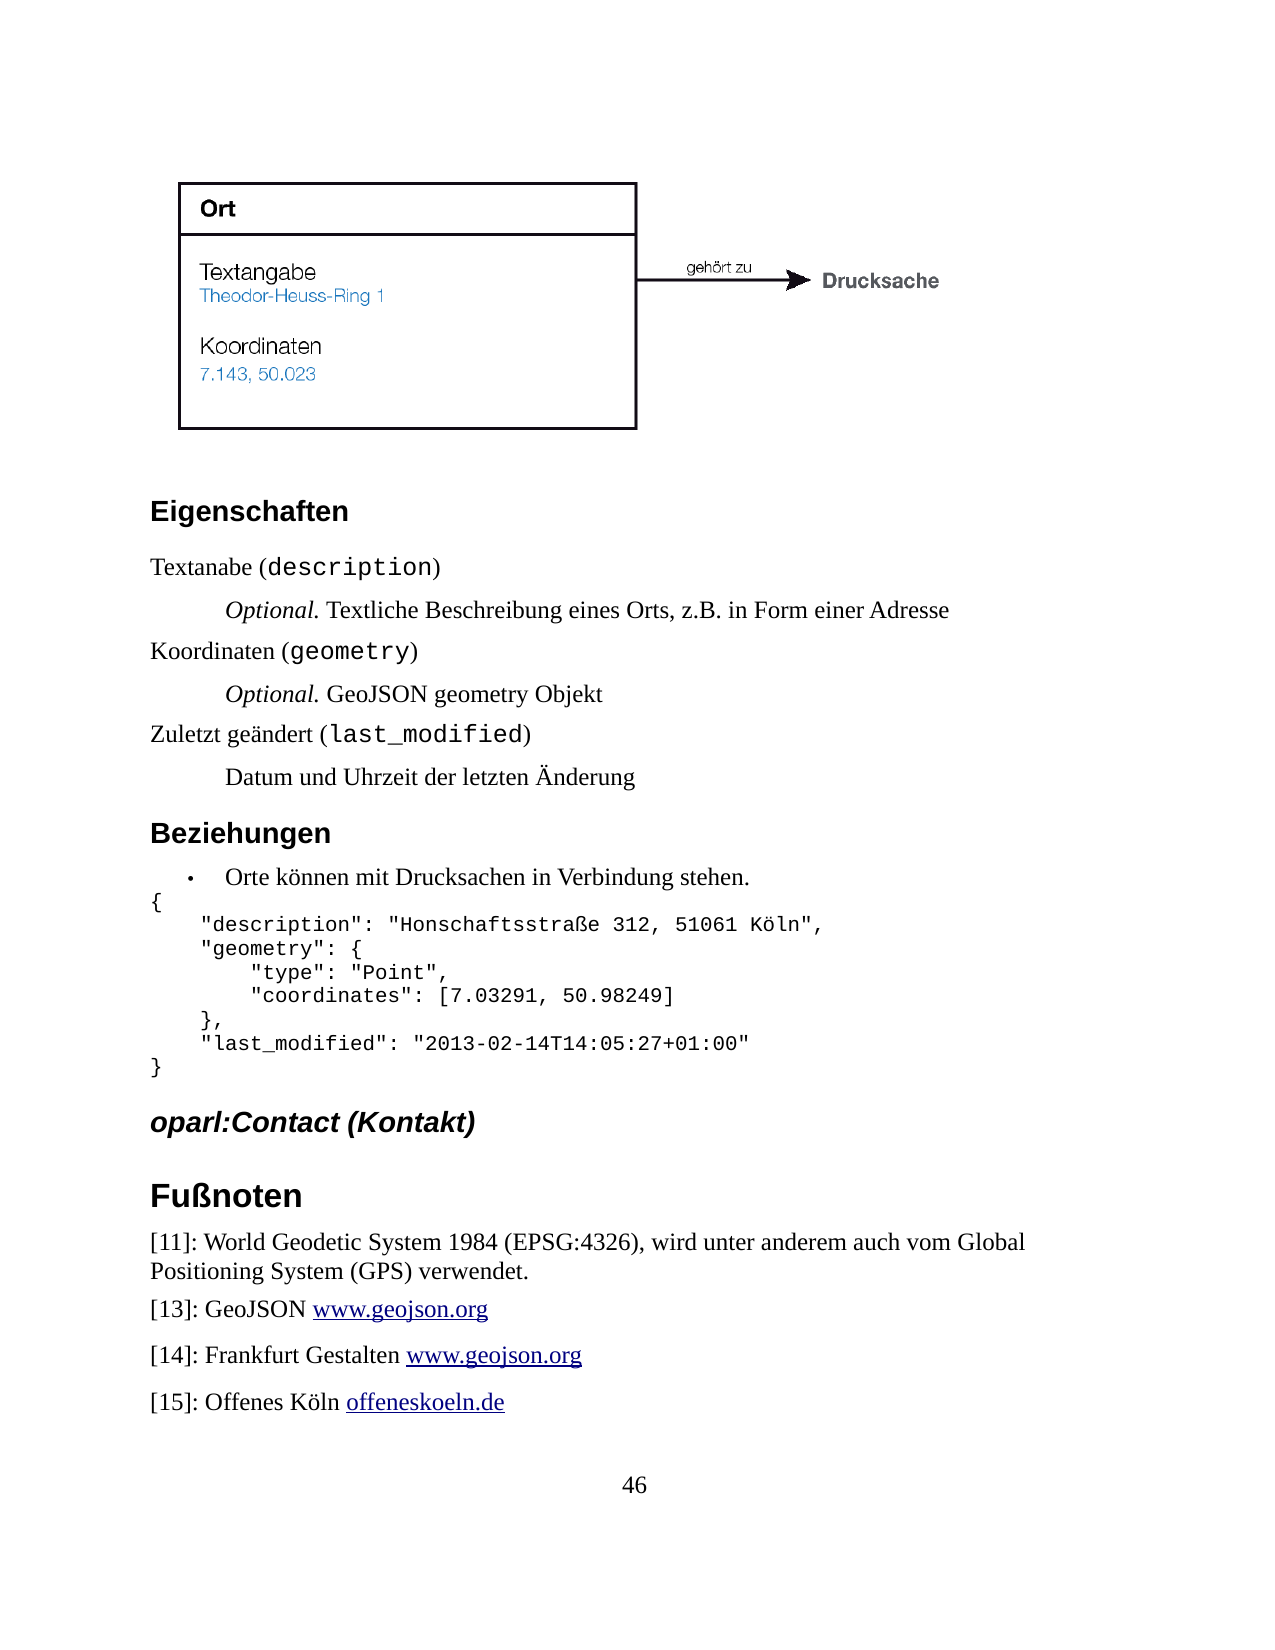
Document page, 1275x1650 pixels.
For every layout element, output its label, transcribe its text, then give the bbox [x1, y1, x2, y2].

text Koordinaten (geometry) [150, 636, 1125, 667]
text [13]: GeoJSON www.geojson.org [150, 1294, 1125, 1322]
picture [150, 150, 1030, 461]
subtitle Eigenschaften [150, 494, 1125, 528]
text "description": "Honschaftsstraße 312, 51061 Köln", [150, 914, 1125, 938]
text Optional. Textliche Beschreibung eines Orts, z.B. in Form einer Adresse [225, 595, 1125, 624]
text "last_modified": "2013-02-14T14:05:27+01:00" [150, 1033, 1125, 1056]
text [14]: Frankfurt Gestalten www.geojson.org [150, 1340, 1125, 1369]
text Datum und Uhrzeit der letzten Änderung [225, 762, 1125, 791]
text Zuletzt geändert (last_modified) [150, 719, 1125, 750]
text { [150, 891, 1125, 914]
subtitle Fußnoten [150, 1176, 1125, 1215]
text [11]: World Geodetic System 1984 (EPSG:4326), wird unter anderem auch vom Global Positioning System (GPS) verwendet. [150, 1227, 1125, 1285]
text Textanabe (description) [150, 552, 1125, 583]
text "coordinates": [7.03291, 50.98249] [150, 985, 1125, 1009]
subtitle oparl:Contact (Kontakt) [150, 1105, 1125, 1138]
text [15]: Offenes Köln offeneskoeln.de [150, 1387, 1125, 1416]
text }, [150, 1009, 1125, 1033]
text "type": "Point", [150, 962, 1125, 985]
list Orte können mit Drucksachen in Verbindung stehen. [187, 862, 1125, 891]
text "geometry": { [150, 938, 1125, 962]
subtitle Beziehungen [150, 816, 1125, 849]
text Optional. GeoJSON geometry Objekt [225, 679, 1125, 707]
text } [150, 1056, 1125, 1080]
